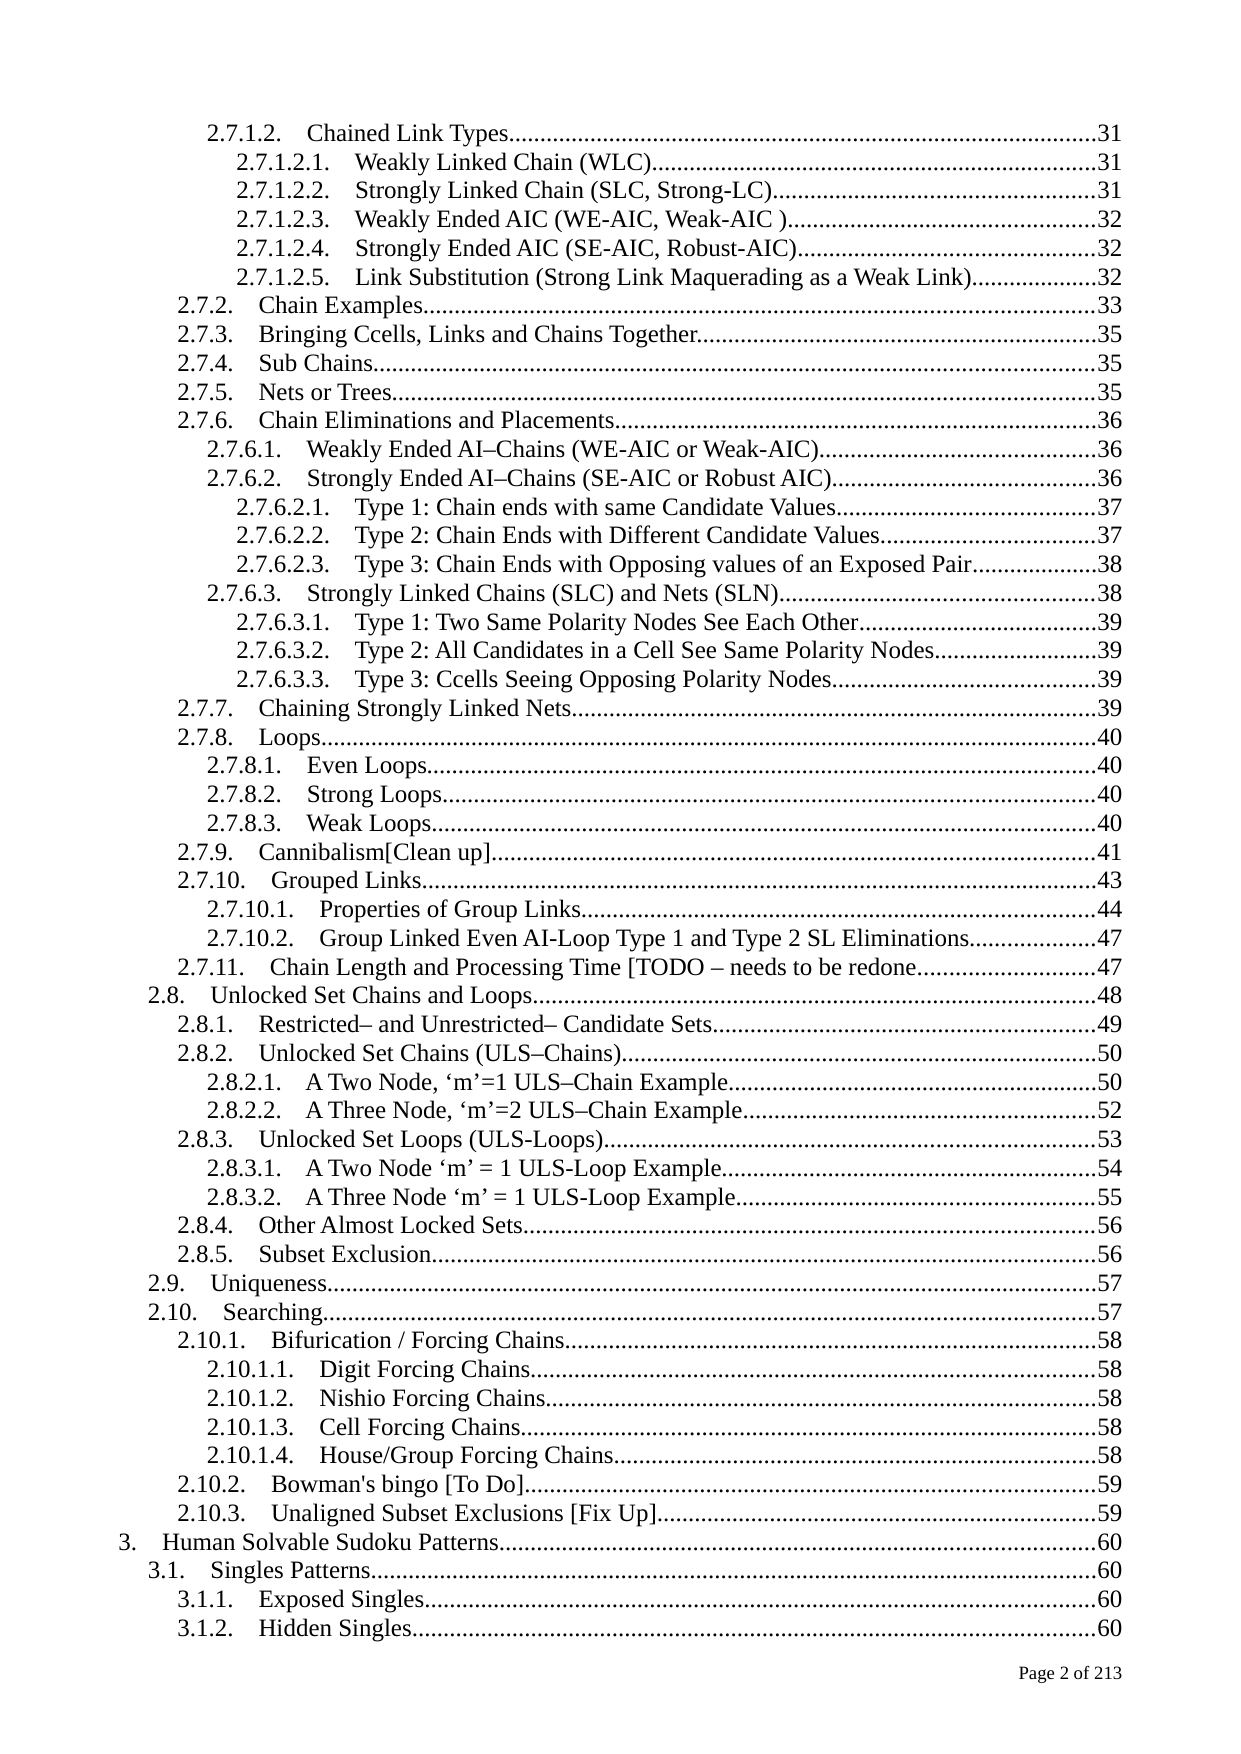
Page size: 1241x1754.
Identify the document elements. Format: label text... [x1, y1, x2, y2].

text 3.1.1. Exposed Singles 60 [177, 1584, 1122, 1613]
text 2.7.1.2.4. Strongly Ended AIC (SE-AIC, Robust-AIC) 32 [236, 233, 1122, 262]
text 2.10.1.2. Nishio Forcing Chains 58 [207, 1383, 1122, 1412]
text 2.7.8. Loops 40 [177, 722, 1122, 751]
text 2.7.6.1. Weakly Ended AI–Chains (WE-AIC or Weak-AIC) 36 [207, 434, 1122, 463]
text 2.7.1.2.3. Weakly Ended AIC (WE-AIC, Weak-AIC ) 32 [236, 204, 1122, 233]
text 2.7.6.3.2. Type 2: All Candidates in a Cell See Same Polarity Nodes 39 [236, 636, 1122, 664]
text 2.7.6.3.1. Type 1: Two Same Polarity Nodes See Each Other 39 [236, 607, 1122, 636]
text 2.7.10.2. Group Linked Even AI-Loop Type 1 and Type 2 SL Eliminations 47 [207, 923, 1122, 952]
text 2.8.2. Unlocked Set Chains (ULS–Chains) 50 [177, 1038, 1122, 1067]
text 2.7.2. Chain Examples 33 [177, 291, 1122, 319]
text 2.8.3.2. A Three Node ‘m’ = 1 ULS-Loop Example 55 [207, 1182, 1122, 1211]
text 2.7.1.2. Chained Link Types 31 [207, 118, 1122, 147]
text 2.7.6.3. Strongly Linked Chains (SLC) and Nets (SLN) 38 [207, 578, 1122, 607]
text 2.7.5. Nets or Trees 35 [177, 377, 1122, 406]
text 2.10.2. Bowman's bingo [To Do] 59 [177, 1469, 1122, 1498]
text 2.8.4. Other Almost Locked Sets 56 [177, 1211, 1122, 1239]
text 2.7.10. Grouped Links 43 [177, 866, 1122, 894]
text 2.7.6.2.1. Type 1: Chain ends with same Candidate Values 37 [236, 492, 1122, 521]
text 2.7.6.2. Strongly Ended AI–Chains (SE-AIC or Robust AIC) 36 [207, 463, 1122, 492]
text 2.7.10.1. Properties of Group Links 44 [207, 894, 1122, 923]
text 2.7.4. Sub Chains 35 [177, 348, 1122, 377]
text 2.7.1.2.5. Link Substitution (Strong Link Maquerading as a Weak Link) 32 [236, 262, 1122, 291]
text 2.10.1.4. House/Group Forcing Chains 58 [207, 1441, 1122, 1469]
text 2.7.3. Bringing Ccells, Links and Chains Together. 35 [177, 319, 1122, 348]
text 2.7.7. Chaining Strongly Linked Nets 39 [177, 693, 1122, 722]
text 2.8. Unlocked Set Chains and Loops 48 [148, 981, 1122, 1009]
text 2.8.3.1. A Two Node ‘m’ = 1 ULS-Loop Example 54 [207, 1153, 1122, 1182]
text 2.8.5. Subset Exclusion 56 [177, 1239, 1122, 1268]
text 2.7.1.2.2. Strongly Linked Chain (SLC, Strong-LC) 31 [236, 176, 1122, 204]
text 2.8.2.2. A Three Node, ‘m’=2 ULS–Chain Example 52 [207, 1096, 1122, 1124]
text 2.7.6.2.3. Type 3: Chain Ends with Opposing values of an Exposed Pair 38 [236, 549, 1122, 578]
text 3.1.2. Hidden Singles 60 [177, 1613, 1122, 1642]
text 2.8.1. Restricted– and Unrestricted– Candidate Sets 49 [177, 1009, 1122, 1038]
text 2.7.6. Chain Eliminations and Placements 36 [177, 406, 1122, 434]
text 2.8.3. Unlocked Set Loops (ULS-Loops) 53 [177, 1124, 1122, 1153]
text 2.7.8.1. Even Loops 40 [207, 751, 1122, 779]
text 2.7.1.2.1. Weakly Linked Chain (WLC) 31 [236, 147, 1122, 176]
text 2.7.6.3.3. Type 3: Ccells Seeing Opposing Polarity Nodes 39 [236, 664, 1122, 693]
text 2.10.1.1. Digit Forcing Chains 58 [207, 1354, 1122, 1383]
text 2.10.1.3. Cell Forcing Chains 58 [207, 1412, 1122, 1441]
text 3. Human Solvable Sudoku Patterns 60 [118, 1527, 1122, 1556]
text 2.10.1. Bifurication / Forcing Chains 58 [177, 1326, 1122, 1354]
text 2.7.8.3. Weak Loops 40 [207, 808, 1122, 837]
text 2.7.6.2.2. Type 2: Chain Ends with Different Candidate Values. 37 [236, 521, 1122, 549]
text 2.10.3. Unaligned Subset Exclusions [Fix Up] 59 [177, 1498, 1122, 1527]
text 2.10. Searching 57 [148, 1297, 1122, 1326]
text 2.9. Uniqueness 57 [148, 1268, 1122, 1297]
text 2.7.11. Chain Length and Processing Time [TODO – needs to be redone 47 [177, 952, 1122, 981]
text 2.7.9. Cannibalism[Clean up] 41 [177, 837, 1122, 866]
text 2.7.8.2. Strong Loops 40 [207, 779, 1122, 808]
text 3.1. Singles Patterns 60 [148, 1556, 1122, 1584]
text 2.8.2.1. A Two Node, ‘m’=1 ULS–Chain Example 50 [207, 1067, 1122, 1096]
